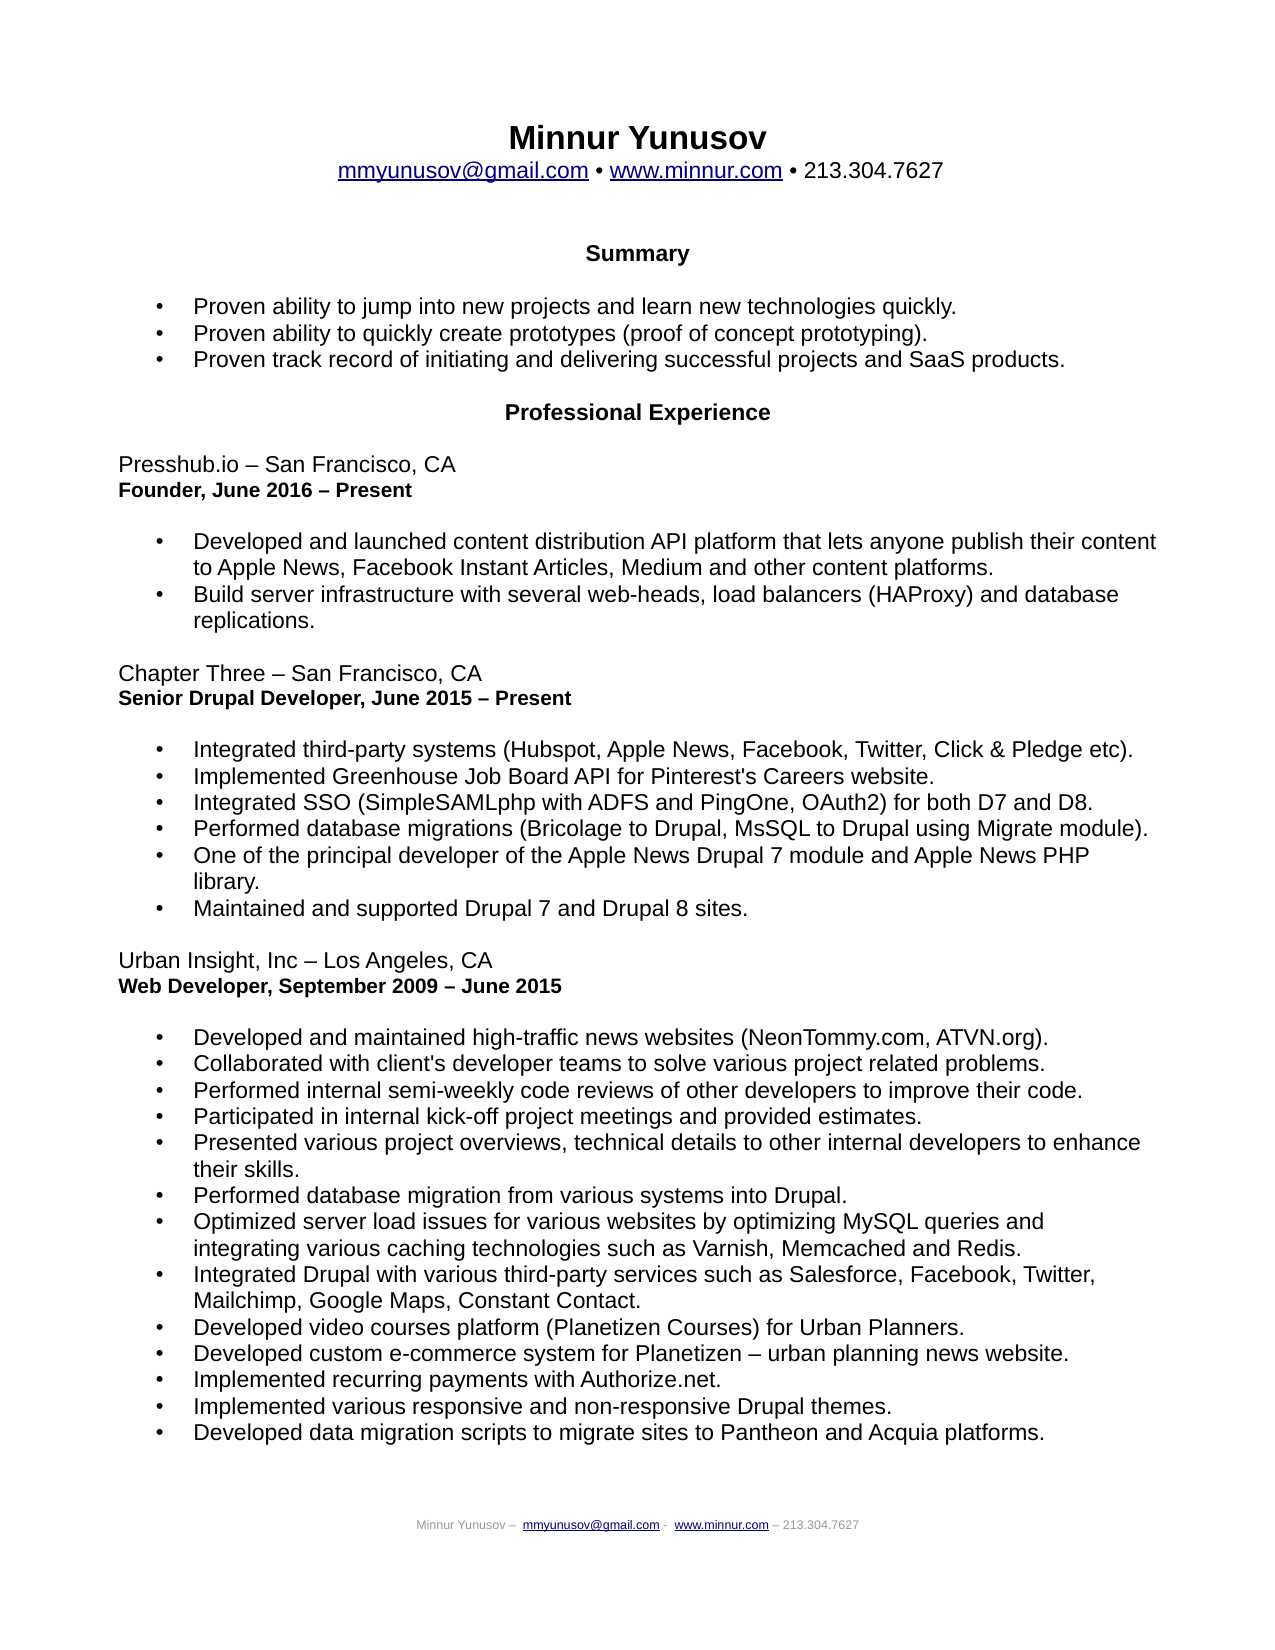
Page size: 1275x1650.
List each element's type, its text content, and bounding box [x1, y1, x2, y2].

list Maintained and supported Drupal 7 and Drupal 8 sites. [156, 894, 1157, 921]
list Implemented Greenhouse Job Board API for Pinterest's Careers website. [156, 763, 1157, 789]
text Senior Drupal Developer, June 2015 – Present [118, 686, 1157, 710]
text Urban Insight, Inc – Los Angeles, CA [118, 947, 1157, 973]
list Performed internal semi-weekly code reviews of other developers to improve their code. [156, 1077, 1157, 1103]
list Optimized server load issues for various websites by optimizing MySQL queries and integrating various caching technologies such as Varnish, Memcached and Redis. [156, 1208, 1157, 1261]
list Developed video courses platform (Planetizen Courses) for Urban Planners. [156, 1314, 1157, 1340]
text Chapter Three – San Francisco, CA [118, 660, 1157, 686]
list Proven ability to jump into new projects and learn new technologies quickly. [156, 293, 1157, 319]
list Developed custom e-commerce system for Planetizen – urban planning news website. [156, 1340, 1157, 1366]
list Proven ability to quickly create prototypes (proof of concept prototyping). [156, 319, 1157, 346]
list Developed and maintained high-traffic news websites (NeonTommy.com, ATVN.org). [156, 1024, 1157, 1050]
text mmyunusov@gmail.com • www.minnur.com • 213.304.7627 [118, 157, 1157, 183]
list Performed database migrations (Bricolage to Drupal, MsSQL to Drupal using Migrate module). [156, 815, 1157, 842]
list Collaborated with client's developer teams to solve various project related problems. [156, 1050, 1157, 1077]
text Founder, June 2016 – Present [118, 478, 1157, 502]
text Presshub.io – San Francisco, CA [118, 451, 1157, 478]
text Summary [118, 240, 1157, 267]
list Developed data migration scripts to migrate sites to Pantheon and Acquia platforms. [156, 1419, 1157, 1446]
list Proven track record of initiating and delivering successful projects and SaaS products. [156, 346, 1157, 372]
list Presented various project overviews, technical details to other internal developers to enhance their skills. [156, 1129, 1157, 1182]
list Integrated Drupal with various third-party services such as Salesforce, Facebook, Twitter, Mailchimp, Google Maps, Constant Contact. [156, 1261, 1157, 1314]
text Minnur Yunusov [118, 118, 1157, 157]
list Implemented recurring payments with Authorize.net. [156, 1366, 1157, 1393]
text Web Developer, September 2009 – June 2015 [118, 973, 1157, 997]
list Performed database migration from various systems into Drupal. [156, 1182, 1157, 1208]
list Participated in internal kick-off project meetings and provided estimates. [156, 1103, 1157, 1129]
list Integrated SSO (SimpleSAMLphp with ADFS and PingOne, OAuth2) for both D7 and D8. [156, 789, 1157, 815]
list Build server infrastructure with several web-heads, load balancers (HAProxy) and database replications. [156, 581, 1157, 633]
list Implemented various responsive and non-responsive Drupal themes. [156, 1393, 1157, 1419]
list Developed and launched content distribution API platform that lets anyone publish their content to Apple News, Facebook Instant Articles, Medium and other content platforms. [156, 528, 1157, 581]
text Professional Experience [118, 398, 1157, 425]
list Integrated third-party systems (Hubspot, Apple News, Facebook, Twitter, Click & Pledge etc). [156, 736, 1157, 763]
list One of the principal developer of the Apple News Drupal 7 module and Apple News PHP library. [156, 842, 1157, 894]
